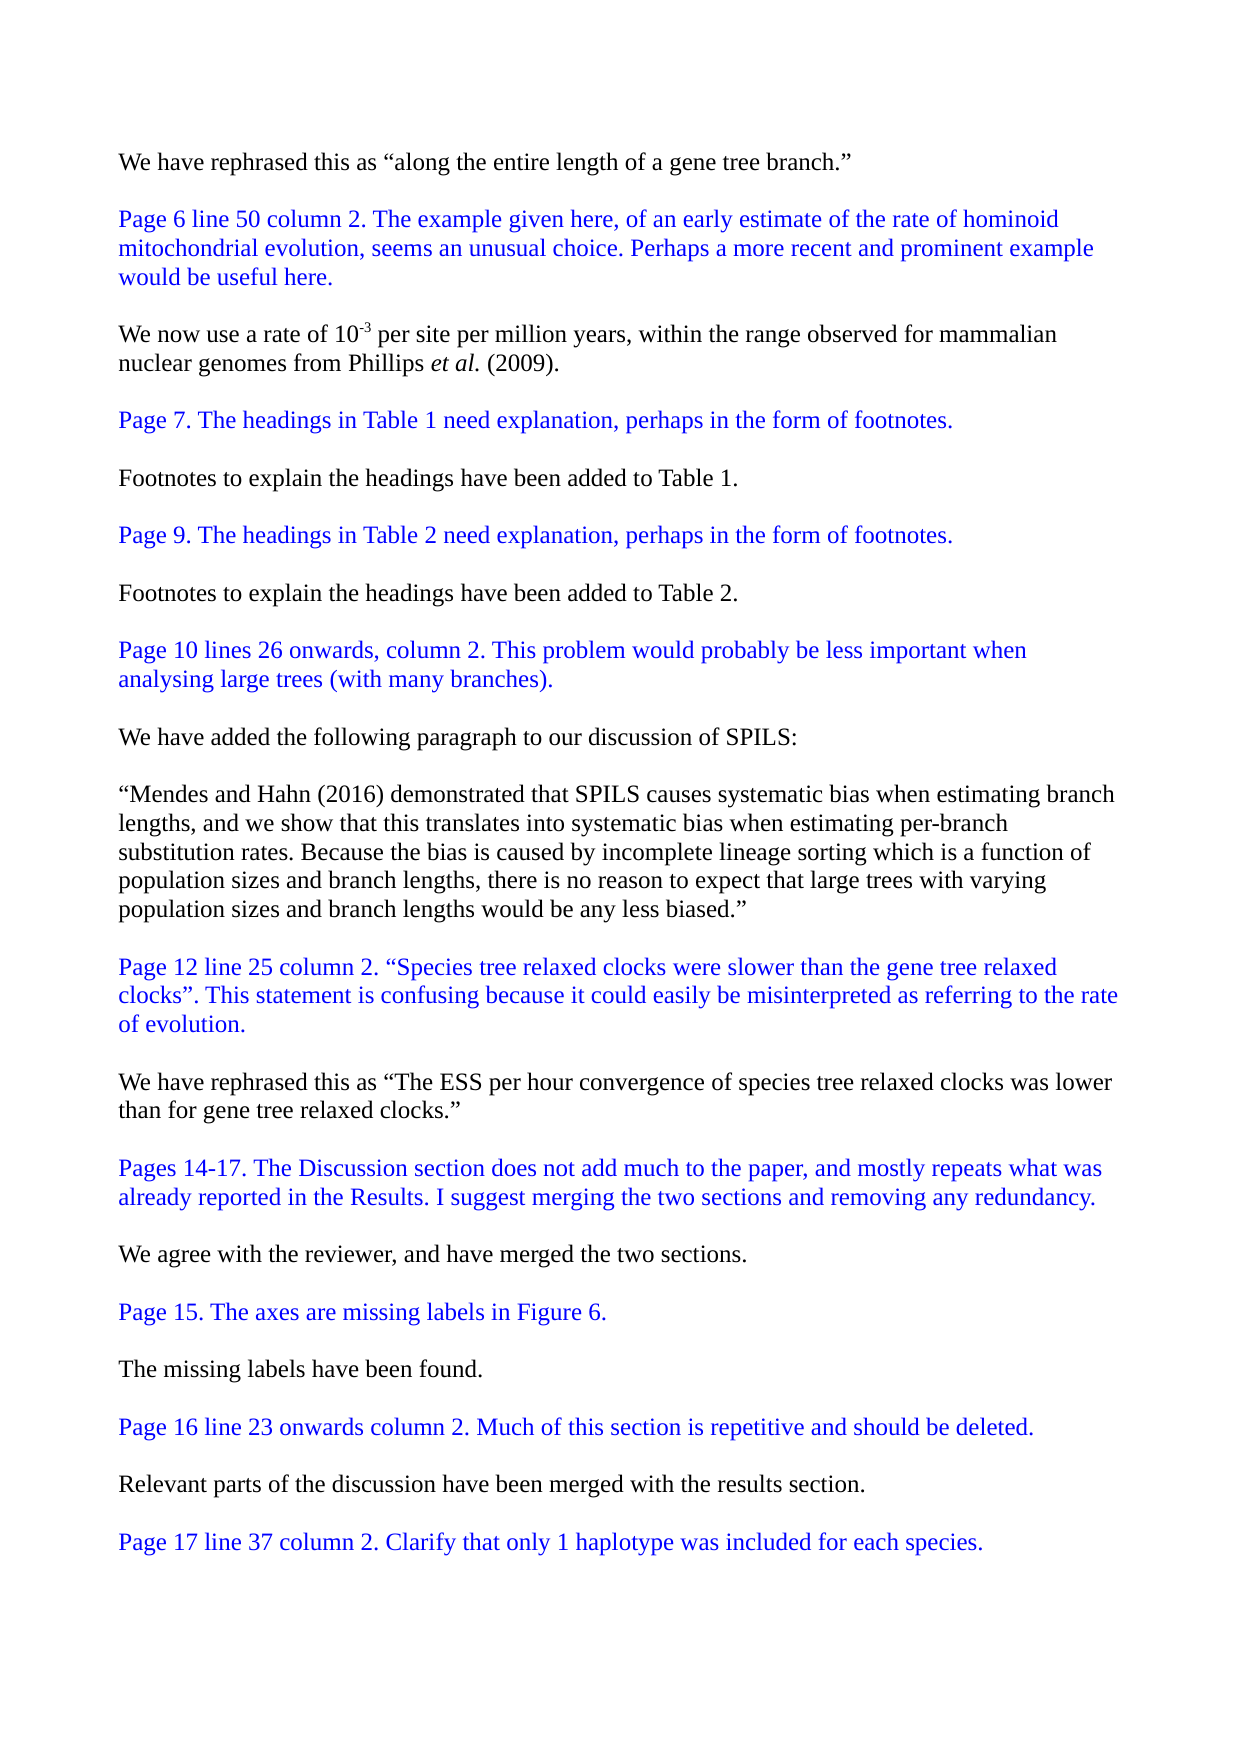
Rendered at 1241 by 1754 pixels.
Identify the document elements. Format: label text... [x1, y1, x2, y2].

text We have added the following paragraph to our discussion of SPILS: [118, 722, 1122, 751]
text Relevant parts of the discussion have been merged with the results section. [118, 1469, 1122, 1498]
text Page 15. The axes are missing labels in Figure 6. [118, 1297, 1122, 1326]
text Page 6 line 50 column 2. The example given here, of an early estimate of the rate of hominoid mitochondrial evolution, seems an unusual choice. Perhaps a more recent and prominent example would be useful here. [118, 204, 1122, 291]
text We have rephrased this as “along the entire length of a gene tree branch.” [118, 147, 1122, 176]
text Page 9. The headings in Table 2 need explanation, perhaps in the form of footnotes. [118, 521, 1122, 549]
text The missing labels have been found. [118, 1354, 1122, 1383]
text Page 10 lines 26 onwards, column 2. This problem would probably be less important when analysing large trees (with many branches). [118, 636, 1122, 693]
text “Mendes and Hahn (2016) demonstrated that SPILS causes systematic bias when estimating branch lengths, and we show that this translates into systematic bias when estimating per-branch substitution rates. Because the bias is caused by incomplete lineage sorting which is a function of population sizes and branch lengths, there is no reason to expect that large trees with varying population sizes and branch lengths would be any less biased.” [118, 779, 1122, 923]
text Page 17 line 37 column 2. Clarify that only 1 haplotype was included for each species. [118, 1527, 1122, 1556]
text We agree with the reviewer, and have merged the two sections. [118, 1239, 1122, 1268]
text Footnotes to explain the headings have been added to Table 1. [118, 463, 1122, 492]
text Page 12 line 25 column 2. “Species tree relaxed clocks were slower than the gene tree relaxed clocks”. This statement is confusing because it could easily be misinterpreted as referring to the rate of evolution. [118, 952, 1122, 1038]
text Page 16 line 23 onwards column 2. Much of this section is repetitive and should be deleted. [118, 1412, 1122, 1441]
text We now use a rate of 10-3 per site per million years, within the range observed for mammalian nuclear genomes from Phillips et al. (2009). [118, 319, 1122, 377]
text Footnotes to explain the headings have been added to Table 2. [118, 578, 1122, 607]
text Pages 14-17. The Discussion section does not add much to the paper, and mostly repeats what was already reported in the Results. I suggest merging the two sections and removing any redundancy. [118, 1153, 1122, 1211]
text We have rephrased this as “The ESS per hour convergence of species tree relaxed clocks was lower than for gene tree relaxed clocks.” [118, 1067, 1122, 1124]
text Page 7. The headings in Table 1 need explanation, perhaps in the form of footnotes. [118, 406, 1122, 434]
